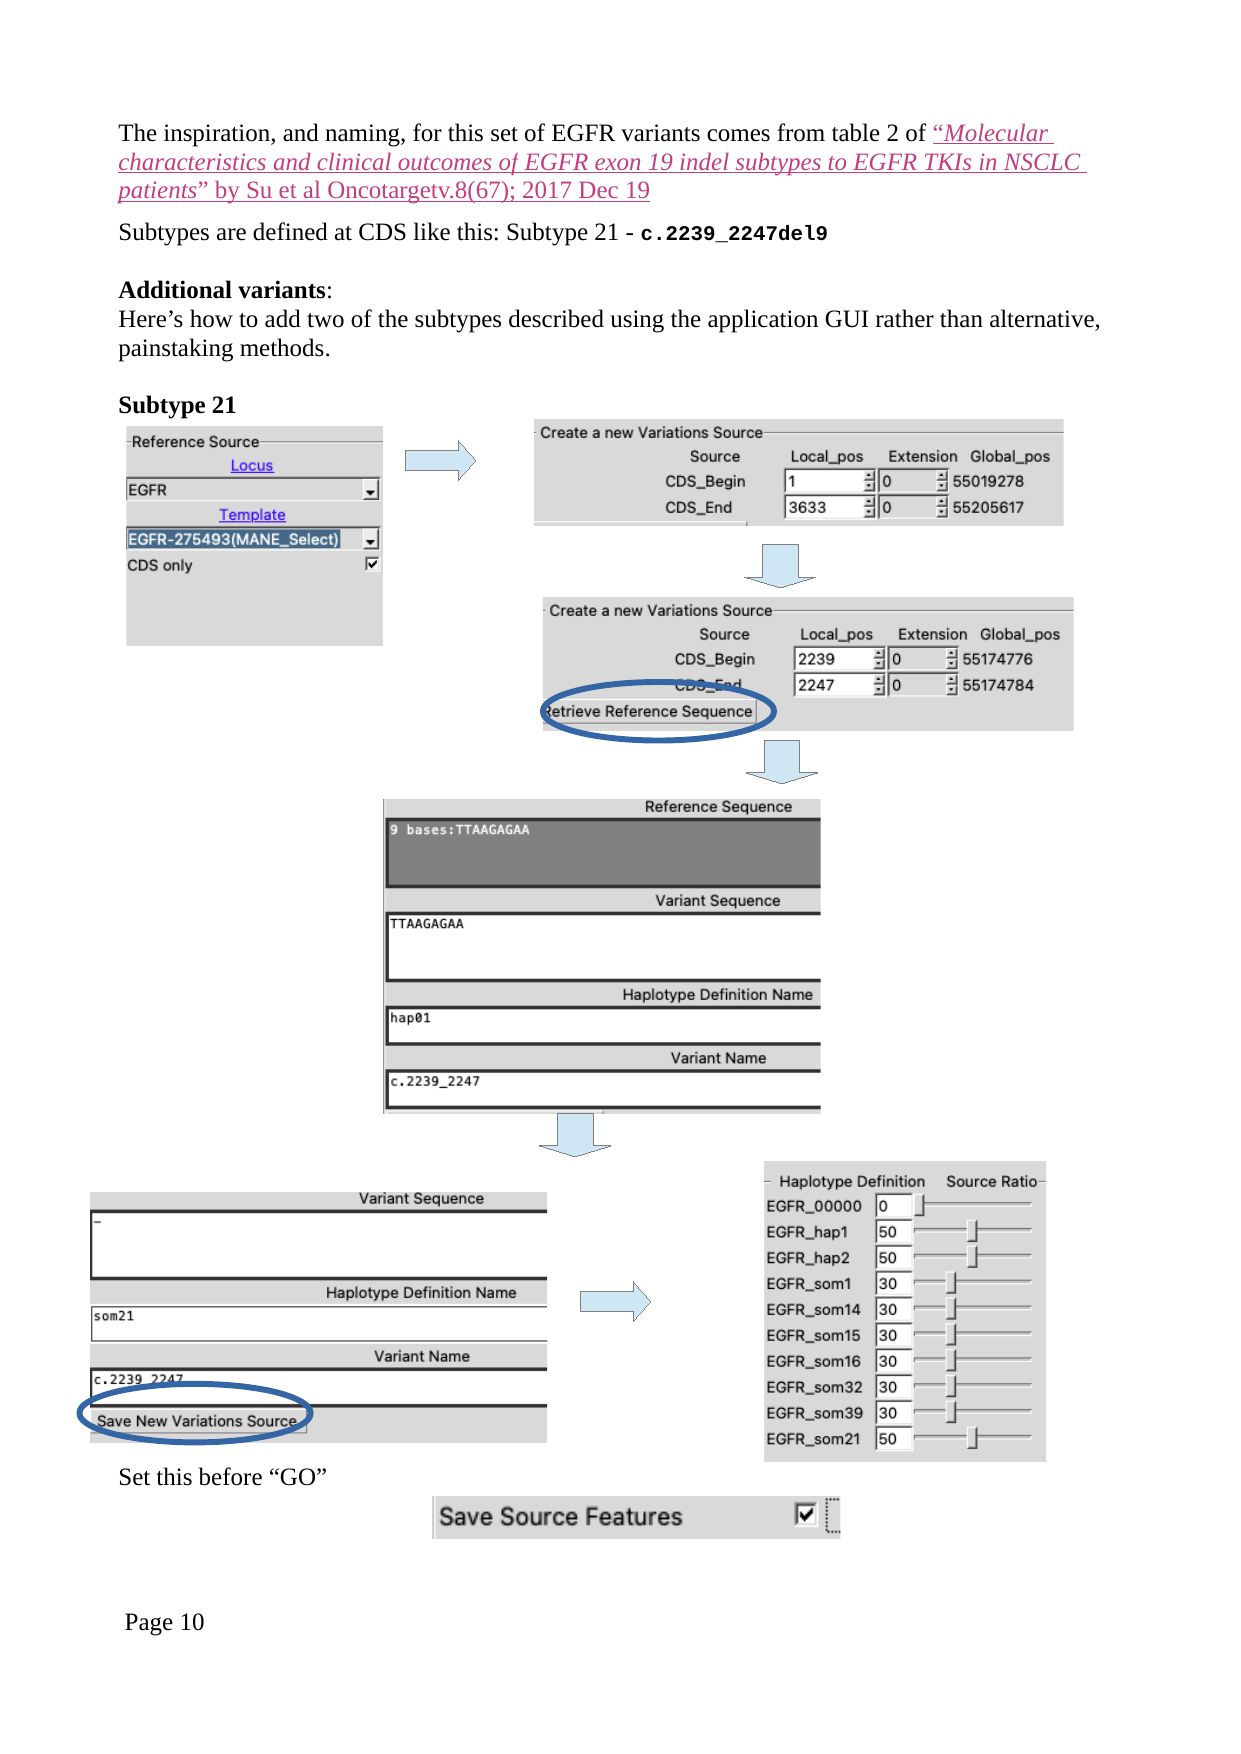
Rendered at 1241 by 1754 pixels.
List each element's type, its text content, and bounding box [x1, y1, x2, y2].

picture [382, 799, 821, 1114]
picture [547, 685, 770, 731]
picture [542, 597, 1074, 731]
picture [90, 1430, 141, 1443]
picture [432, 1496, 841, 1539]
text Set this before “GO” [118, 1142, 1122, 1491]
picture [534, 419, 1064, 526]
picture [542, 720, 560, 731]
text Here’s how to add two of the subtypes described using the application GUI rather than alternative, painstaking methods. [118, 304, 1122, 361]
picture [126, 426, 383, 646]
text Subtypes are defined at CDS like this: Subtype 21 - c.2239_2247del9 [118, 217, 1122, 246]
text The inspiration, and naming, for this set of EGFR variants comes from table 2 of “Molecular characteristics and clinical outcomes of EGFR exon 19 indel subtypes to EGFR TKIs in NSCLC patients” by Su et al Oncotargetv.8(67); 2017 Dec 19 [118, 118, 1122, 204]
text Additional variants: [118, 275, 1122, 304]
picture [763, 1161, 1047, 1462]
picture [90, 1192, 548, 1443]
text Subtype 21 [118, 390, 1122, 419]
picture [90, 1387, 307, 1439]
